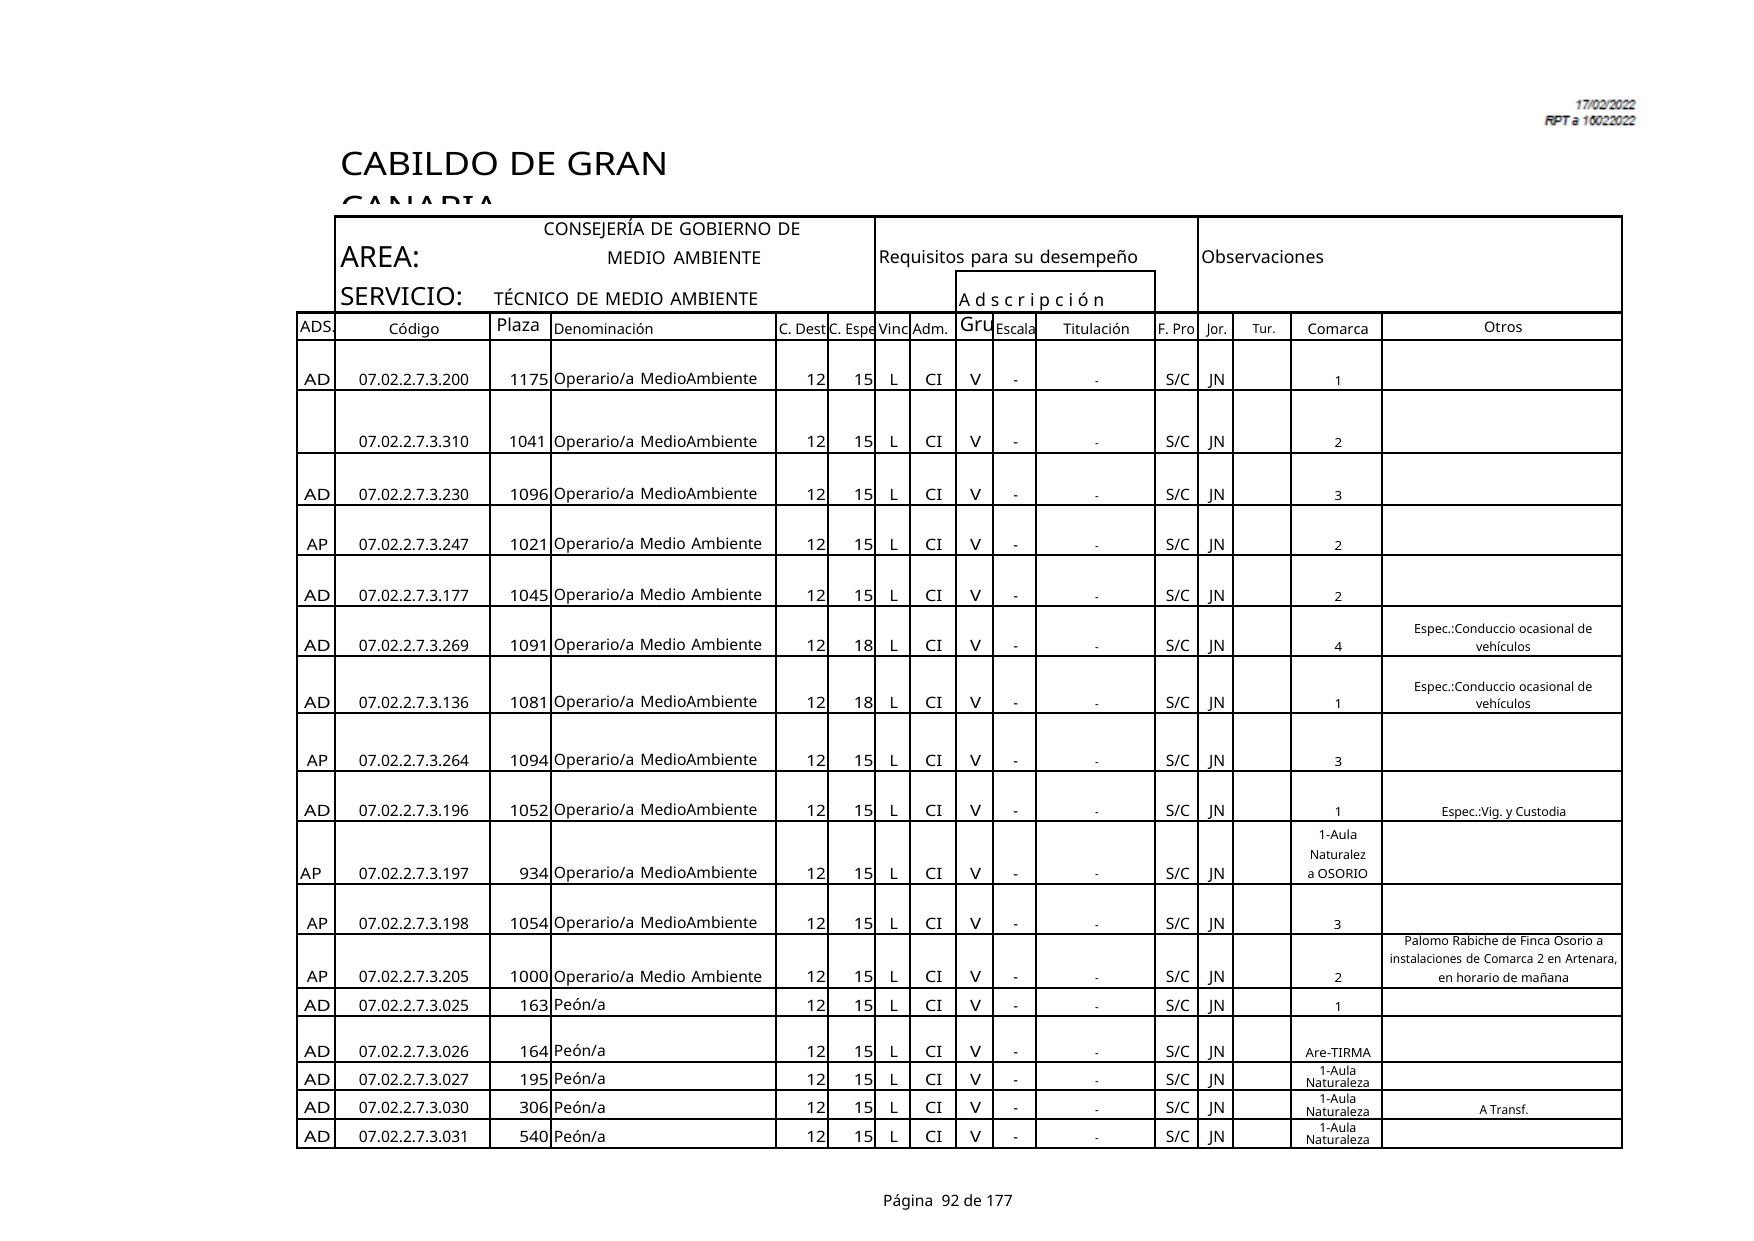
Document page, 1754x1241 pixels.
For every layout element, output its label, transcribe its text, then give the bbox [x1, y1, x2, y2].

table_cell 306 [491, 1091, 550, 1118]
table_cell 12 [777, 1091, 827, 1118]
table_cell 1175 [491, 341, 550, 389]
table_cell 07.02.2.7.3.230 [336, 454, 489, 504]
table_cell Denominación [552, 314, 775, 338]
table_cell - [1037, 454, 1154, 504]
table_cell [1234, 1063, 1290, 1089]
table_cell L [876, 506, 909, 554]
table_cell L [876, 989, 909, 1015]
table_cell [1234, 772, 1290, 820]
table_cell V [957, 772, 992, 820]
table_cell CI [911, 772, 955, 820]
table_cell JN [1199, 714, 1232, 770]
table_cell CI [911, 454, 955, 504]
table_cell JN [1199, 822, 1232, 883]
table_cell S/C [1156, 556, 1197, 605]
table_cell JN [1199, 772, 1232, 820]
table_cell L [876, 1063, 909, 1089]
table_cell 12 [777, 822, 827, 883]
table_cell [1383, 506, 1621, 554]
table_cell [1234, 506, 1290, 554]
table_cell - [1037, 506, 1154, 554]
table_cell AD [298, 1120, 334, 1147]
table_cell - [1037, 1063, 1154, 1089]
table_cell 1-Aula Naturaleza [1292, 1091, 1381, 1118]
table_cell Plaza [491, 314, 550, 338]
table_cell - [1037, 885, 1154, 933]
table_cell 2 [1292, 935, 1381, 987]
table_cell CI [911, 657, 955, 712]
table_cell C. Dest. [777, 314, 827, 338]
table_cell 2 [1292, 556, 1381, 605]
table_cell S/C [1156, 772, 1197, 820]
table_cell - [994, 1120, 1035, 1147]
table_cell 12 [777, 935, 827, 987]
table_cell 07.02.2.7.3.264 [336, 714, 489, 770]
table_cell 18 [829, 607, 874, 655]
table_cell S/C [1156, 341, 1197, 389]
table_cell 15 [829, 1091, 874, 1118]
table_cell AD [298, 454, 334, 504]
table_cell - [1037, 1120, 1154, 1147]
table_header Requisitos para su desempeño [876, 218, 1197, 270]
table_cell 15 [829, 556, 874, 605]
table_cell [1383, 1017, 1621, 1061]
table_cell V [957, 822, 992, 883]
table_cell 07.02.2.7.3.136 [336, 657, 489, 712]
table_cell - [1037, 556, 1154, 605]
table_cell - [994, 556, 1035, 605]
table_cell CI [911, 989, 955, 1015]
table_cell AD [298, 341, 334, 389]
table_cell 3 [1292, 714, 1381, 770]
table_cell - [994, 391, 1035, 452]
table_cell AD [298, 989, 334, 1015]
table_header [297, 215, 334, 311]
table_cell - [1037, 1017, 1154, 1061]
table_cell S/C [1156, 1063, 1197, 1089]
table_cell Operario/a Medio Ambiente [552, 607, 775, 655]
table_cell L [876, 657, 909, 712]
table_cell Are-TIRMA [1292, 1017, 1381, 1061]
table_cell JN [1199, 885, 1232, 933]
table_cell L [876, 454, 909, 504]
table_cell Escala [994, 314, 1035, 338]
table_cell S/C [1156, 714, 1197, 770]
table_cell V [957, 1017, 992, 1061]
table_cell AD [298, 1091, 334, 1118]
table_cell - [1037, 822, 1154, 883]
table_cell - [1037, 772, 1154, 820]
table_cell S/C [1156, 885, 1197, 933]
table_cell 15 [829, 391, 874, 452]
table_cell 1 [1292, 989, 1381, 1015]
table_cell 15 [829, 772, 874, 820]
table_cell CI [911, 556, 955, 605]
table_cell V [957, 1063, 992, 1089]
table_cell [1234, 885, 1290, 933]
table_cell [1383, 1120, 1621, 1147]
table_cell V [957, 1120, 992, 1147]
table_cell [1234, 714, 1290, 770]
table_cell V [957, 454, 992, 504]
table_cell 1 [1292, 657, 1381, 712]
table_cell - [994, 506, 1035, 554]
table_cell - [994, 1063, 1035, 1089]
table_cell 07.02.2.7.3.269 [336, 607, 489, 655]
table_cell Operario/a MedioAmbiente [552, 772, 775, 820]
table_cell 15 [829, 341, 874, 389]
table_cell [1383, 714, 1621, 770]
table_cell CI [911, 1063, 955, 1089]
table_cell Operario/a MedioAmbiente [552, 657, 775, 712]
table_cell 12 [777, 607, 827, 655]
table_cell 07.02.2.7.3.197 [336, 822, 489, 883]
table_cell 12 [777, 657, 827, 712]
table_cell CI [911, 885, 955, 933]
table_cell 3 [1292, 885, 1381, 933]
table_cell Peón/a [552, 1091, 775, 1118]
table_cell 1 [1292, 772, 1381, 820]
table_cell V [957, 341, 992, 389]
table_cell 15 [829, 1063, 874, 1089]
table_cell L [876, 341, 909, 389]
table_cell [1383, 1063, 1621, 1089]
table_cell CI [911, 935, 955, 987]
table_cell - [994, 454, 1035, 504]
table_cell 07.02.2.7.3.025 [336, 989, 489, 1015]
table_cell [1383, 454, 1621, 504]
table_cell CI [911, 607, 955, 655]
table_cell S/C [1156, 822, 1197, 883]
table_cell V [957, 989, 992, 1015]
table_cell Espec.:Conduccio ocasional de vehículos [1383, 657, 1621, 712]
table_cell - [1037, 657, 1154, 712]
table_cell Operario/a MedioAmbiente [552, 714, 775, 770]
table_cell AD [298, 556, 334, 605]
table_cell [1234, 1091, 1290, 1118]
table_cell 07.02.2.7.3.310 [336, 391, 489, 452]
table_cell Código [336, 314, 489, 338]
table_cell L [876, 1091, 909, 1118]
table_cell 15 [829, 714, 874, 770]
table_cell L [876, 607, 909, 655]
table_cell 1045 [491, 556, 550, 605]
table_cell CI [911, 714, 955, 770]
table_cell JN [1199, 1063, 1232, 1089]
table_cell Espec.:Vig. y Custodia [1383, 772, 1621, 820]
table_cell 3 [1292, 454, 1381, 504]
table_cell JN [1199, 1091, 1232, 1118]
table_cell JN [1199, 935, 1232, 987]
table_cell [1234, 822, 1290, 883]
table_cell Adm. [911, 314, 955, 338]
table_cell V [957, 506, 992, 554]
table_cell Tur. [1234, 314, 1290, 338]
table_cell [1383, 391, 1621, 452]
table_cell Operario/a Medio Ambiente [552, 506, 775, 554]
table_cell 07.02.2.7.3.196 [336, 772, 489, 820]
table_cell S/C [1156, 454, 1197, 504]
table_cell [1234, 989, 1290, 1015]
table_cell Peón/a [552, 1120, 775, 1147]
table_cell AD [298, 772, 334, 820]
table_cell AD [298, 607, 334, 655]
table_cell Peón/a [552, 989, 775, 1015]
table_cell 12 [777, 1120, 827, 1147]
table_cell 15 [829, 1017, 874, 1061]
table_cell Espec.:Conduccio ocasional de vehículos [1383, 607, 1621, 655]
table_cell 12 [777, 1017, 827, 1061]
table_cell CI [911, 1091, 955, 1118]
table_cell 1000 [491, 935, 550, 987]
table_cell - [994, 935, 1035, 987]
table_cell [298, 391, 334, 452]
table_cell AP [298, 714, 334, 770]
table_cell Otros [1383, 314, 1621, 338]
table_cell 163 [491, 989, 550, 1015]
table_cell 18 [829, 657, 874, 712]
table_cell 1021 [491, 506, 550, 554]
table_cell S/C [1156, 391, 1197, 452]
table_cell Jor. [1199, 314, 1232, 338]
table_cell 12 [777, 454, 827, 504]
table_cell [1383, 341, 1621, 389]
table_cell A d s c r i p c i ó n [957, 272, 1154, 311]
table_cell Operario/a Medio Ambiente [552, 556, 775, 605]
table_cell F. Pro [1156, 314, 1197, 338]
table_cell [1383, 822, 1621, 883]
table_cell Peón/a [552, 1063, 775, 1089]
table_cell [1234, 1017, 1290, 1061]
table_cell AD [298, 1017, 334, 1061]
table_cell Vinc [876, 314, 909, 338]
table_cell - [994, 1091, 1035, 1118]
table_cell Palomo Rabiche de Finca Osorio a instalaciones de Comarca 2 en Artenara, en horario de mañana [1383, 935, 1621, 987]
table_cell L [876, 935, 909, 987]
table_cell Operario/a MedioAmbiente [552, 454, 775, 504]
table_cell 1091 [491, 607, 550, 655]
table_cell - [994, 714, 1035, 770]
table_cell 12 [777, 772, 827, 820]
table_cell 15 [829, 885, 874, 933]
table_cell [1234, 454, 1290, 504]
table_cell 15 [829, 1120, 874, 1147]
table_cell 1 [1292, 341, 1381, 389]
table_cell ADS. [298, 314, 334, 338]
table_cell L [876, 556, 909, 605]
table_cell S/C [1156, 935, 1197, 987]
table_cell - [994, 885, 1035, 933]
table_cell JN [1199, 391, 1232, 452]
table_cell V [957, 714, 992, 770]
table_cell AD [298, 657, 334, 712]
table_cell CI [911, 1120, 955, 1147]
table_header Observaciones [1199, 218, 1621, 311]
table_cell 1-Aula Naturaleza OSORIO [1292, 822, 1381, 883]
table_cell - [1037, 989, 1154, 1015]
table_cell 07.02.2.7.3.030 [336, 1091, 489, 1118]
table_cell JN [1199, 1017, 1232, 1061]
table_cell L [876, 1120, 909, 1147]
table_cell - [1037, 714, 1154, 770]
table_cell V [957, 935, 992, 987]
table_cell [1234, 1120, 1290, 1147]
table_cell JN [1199, 657, 1232, 712]
table_cell JN [1199, 454, 1232, 504]
table_cell JN [1199, 341, 1232, 389]
table_cell L [876, 885, 909, 933]
table_cell JN [1199, 607, 1232, 655]
table_cell - [1037, 391, 1154, 452]
table_cell AP [298, 935, 334, 987]
table_cell V [957, 657, 992, 712]
table_cell Operario/a MedioAmbiente [552, 341, 775, 389]
table_cell 1041 [491, 391, 550, 452]
table_cell Titulación [1037, 314, 1154, 338]
table_cell V [957, 1091, 992, 1118]
table_cell CI [911, 391, 955, 452]
table_cell [1234, 935, 1290, 987]
table_cell CI [911, 506, 955, 554]
table_cell 12 [777, 391, 827, 452]
table_cell - [994, 989, 1035, 1015]
table_cell - [994, 822, 1035, 883]
table_cell [1234, 607, 1290, 655]
table_cell 12 [777, 989, 827, 1015]
table_cell AD [298, 1063, 334, 1089]
table_cell 934 [491, 822, 550, 883]
table_cell AP [298, 822, 334, 883]
table_cell [1234, 341, 1290, 389]
table_cell 07.02.2.7.3.177 [336, 556, 489, 605]
table_cell 07.02.2.7.3.027 [336, 1063, 489, 1089]
table_cell Operario/a Medio Ambiente [552, 935, 775, 987]
table_cell V [957, 607, 992, 655]
table_cell AP [298, 885, 334, 933]
table_cell 2 [1292, 391, 1381, 452]
table_cell 1094 [491, 714, 550, 770]
table_cell 195 [491, 1063, 550, 1089]
table_cell CI [911, 341, 955, 389]
table_cell 12 [777, 341, 827, 389]
table_cell JN [1199, 1120, 1232, 1147]
table_cell Operario/a MedioAmbiente [552, 822, 775, 883]
table_cell 07.02.2.7.3.031 [336, 1120, 489, 1147]
table_cell 15 [829, 454, 874, 504]
table_cell C. Espe [829, 314, 874, 338]
table_cell S/C [1156, 1017, 1197, 1061]
table_cell A Transf. [1383, 1091, 1621, 1118]
table_cell 15 [829, 989, 874, 1015]
table_cell - [1037, 607, 1154, 655]
table_cell [1234, 391, 1290, 452]
table_cell - [994, 657, 1035, 712]
table_cell CI [911, 822, 955, 883]
table_cell L [876, 391, 909, 452]
table_cell 07.02.2.7.3.198 [336, 885, 489, 933]
table_cell 164 [491, 1017, 550, 1061]
table_cell [876, 270, 955, 311]
table_cell JN [1199, 506, 1232, 554]
table_cell 07.02.2.7.3.200 [336, 341, 489, 389]
table_cell V [957, 556, 992, 605]
table_cell 12 [777, 885, 827, 933]
table_cell S/C [1156, 657, 1197, 712]
table_cell 2 [1292, 506, 1381, 554]
table_cell - [994, 772, 1035, 820]
table_cell S/C [1156, 989, 1197, 1015]
table_cell 15 [829, 822, 874, 883]
picture [1543, 89, 1641, 135]
table_cell [1383, 885, 1621, 933]
table_cell Comarca [1292, 314, 1381, 338]
table_cell 12 [777, 714, 827, 770]
table_cell Gru [957, 314, 992, 338]
table_cell 07.02.2.7.3.247 [336, 506, 489, 554]
table_cell AP [298, 506, 334, 554]
table_cell - [994, 1017, 1035, 1061]
table_cell 1-Aula Naturaleza [1292, 1063, 1381, 1089]
table_cell 540 [491, 1120, 550, 1147]
table_cell L [876, 714, 909, 770]
table_cell [1234, 556, 1290, 605]
table_cell - [1037, 341, 1154, 389]
table_cell [1383, 556, 1621, 605]
table_cell CI [911, 1017, 955, 1061]
table_cell S/C [1156, 1120, 1197, 1147]
table_cell V [957, 885, 992, 933]
table_cell Operario/a MedioAmbiente [552, 885, 775, 933]
table_cell 12 [777, 506, 827, 554]
table_cell L [876, 1017, 909, 1061]
table_cell [1156, 270, 1197, 311]
table_cell [1383, 989, 1621, 1015]
table_cell [1234, 657, 1290, 712]
table_cell - [994, 607, 1035, 655]
table_cell 07.02.2.7.3.205 [336, 935, 489, 987]
table_cell 15 [829, 935, 874, 987]
table_cell Operario/a MedioAmbiente [552, 391, 775, 452]
table_cell JN [1199, 989, 1232, 1015]
table_cell JN [1199, 556, 1232, 605]
table_cell S/C [1156, 506, 1197, 554]
table_cell 15 [829, 506, 874, 554]
table_cell 12 [777, 556, 827, 605]
table_header CONSEJERÍA DE GOBIERNO DE AREA: MEDIO AMBIENTE SERVICIO: TÉCNICO DE MEDIO AMBIENTE [336, 218, 874, 311]
table_cell S/C [1156, 1091, 1197, 1118]
table_cell - [1037, 935, 1154, 987]
table_cell 1054 [491, 885, 550, 933]
table_cell 07.02.2.7.3.026 [336, 1017, 489, 1061]
table_cell 4 [1292, 607, 1381, 655]
table_cell Peón/a [552, 1017, 775, 1061]
table_cell 1052 [491, 772, 550, 820]
table_cell 1081 [491, 657, 550, 712]
table_cell - [994, 341, 1035, 389]
table_cell L [876, 772, 909, 820]
table_cell 12 [777, 1063, 827, 1089]
table_cell L [876, 822, 909, 883]
table_cell V [957, 391, 992, 452]
table_cell - [1037, 1091, 1154, 1118]
table_cell S/C [1156, 607, 1197, 655]
table_cell 1096 [491, 454, 550, 504]
table_cell 1-Aula Naturaleza [1292, 1120, 1381, 1147]
